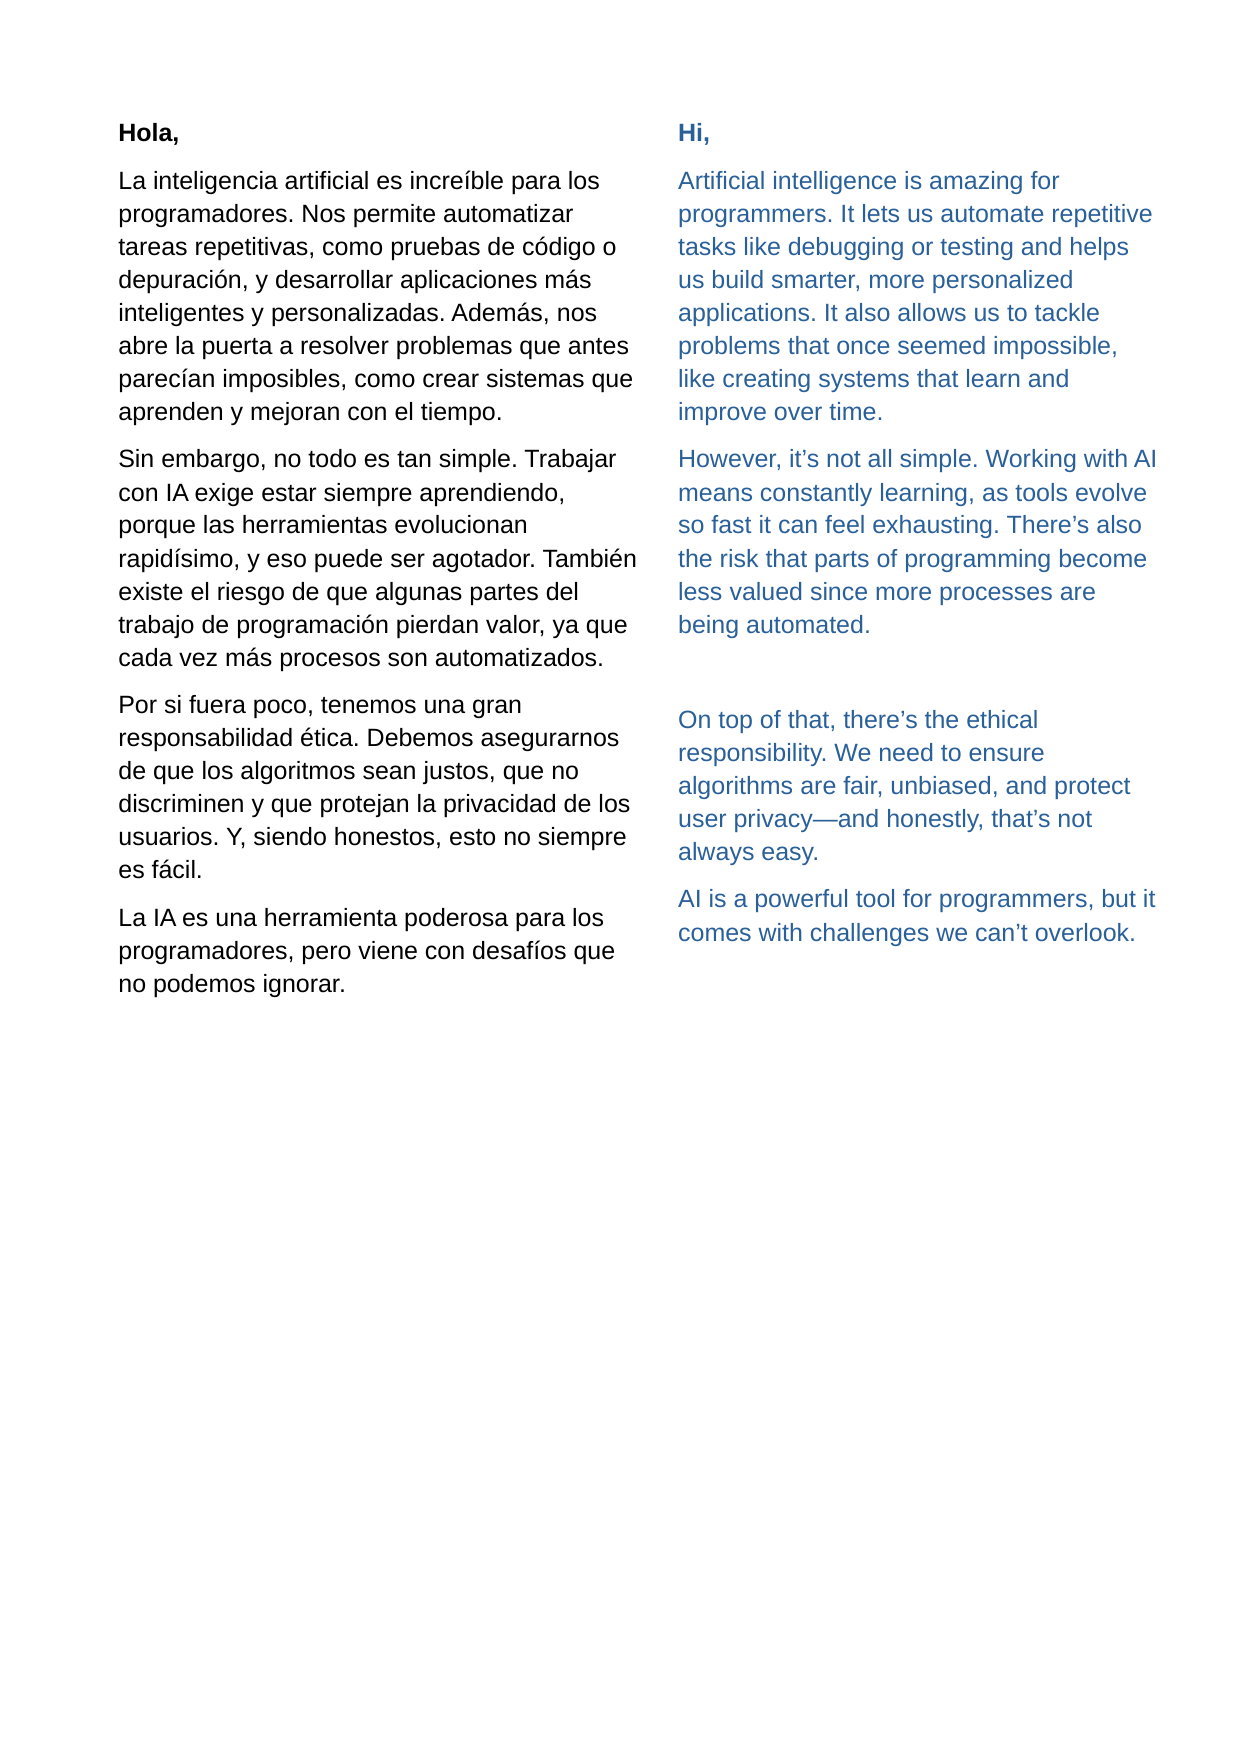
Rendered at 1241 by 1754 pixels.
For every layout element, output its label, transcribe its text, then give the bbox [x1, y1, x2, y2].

text Hola, [118, 118, 648, 147]
text Por si fuera poco, tenemos una gran responsabilidad ética. Debemos asegurarnos de que los algoritmos sean justos, que no discriminen y que protejan la privacidad de los usuarios. Y, siendo honestos, esto no siempre es fácil. [118, 690, 648, 884]
text Artificial intelligence is amazing for programmers. It lets us automate repetitive tasks like debugging or testing and helps us build smarter, more personalized applications. It also allows us to tackle problems that once seemed impossible, like creating systems that learn and improve over time. [678, 166, 1160, 426]
text La inteligencia artificial es increíble para los programadores. Nos permite automatizar tareas repetitivas, como pruebas de código o depuración, y desarrollar aplicaciones más inteligentes y personalizadas. Además, nos abre la puerta a resolver problemas que antes parecían imposibles, como crear sistemas que aprenden y mejoran con el tiempo. [118, 166, 648, 426]
text AI is a powerful tool for programmers, but it comes with challenges we can’t overlook. [678, 884, 1160, 946]
text Hi, [678, 118, 1160, 147]
text Sin embargo, no todo es tan simple. Trabajar con IA exige estar siempre aprendiendo, porque las herramientas evolucionan rapidísimo, y eso puede ser agotador. También existe el riesgo de que algunas partes del trabajo de programación pierdan valor, ya que cada vez más procesos son automatizados. [118, 444, 648, 671]
text La IA es una herramienta poderosa para los programadores, pero viene con desafíos que no podemos ignorar. [118, 903, 648, 998]
text On top of that, there’s the ethical responsibility. We need to ensure algorithms are fair, unbiased, and protect user privacy—and honestly, that’s not always easy. [678, 705, 1160, 866]
text However, it’s not all simple. Working with AI means constantly learning, as tools evolve so fast it can feel exhausting. There’s also the risk that parts of programming become less valued since more processes are being automated. [678, 444, 1160, 638]
